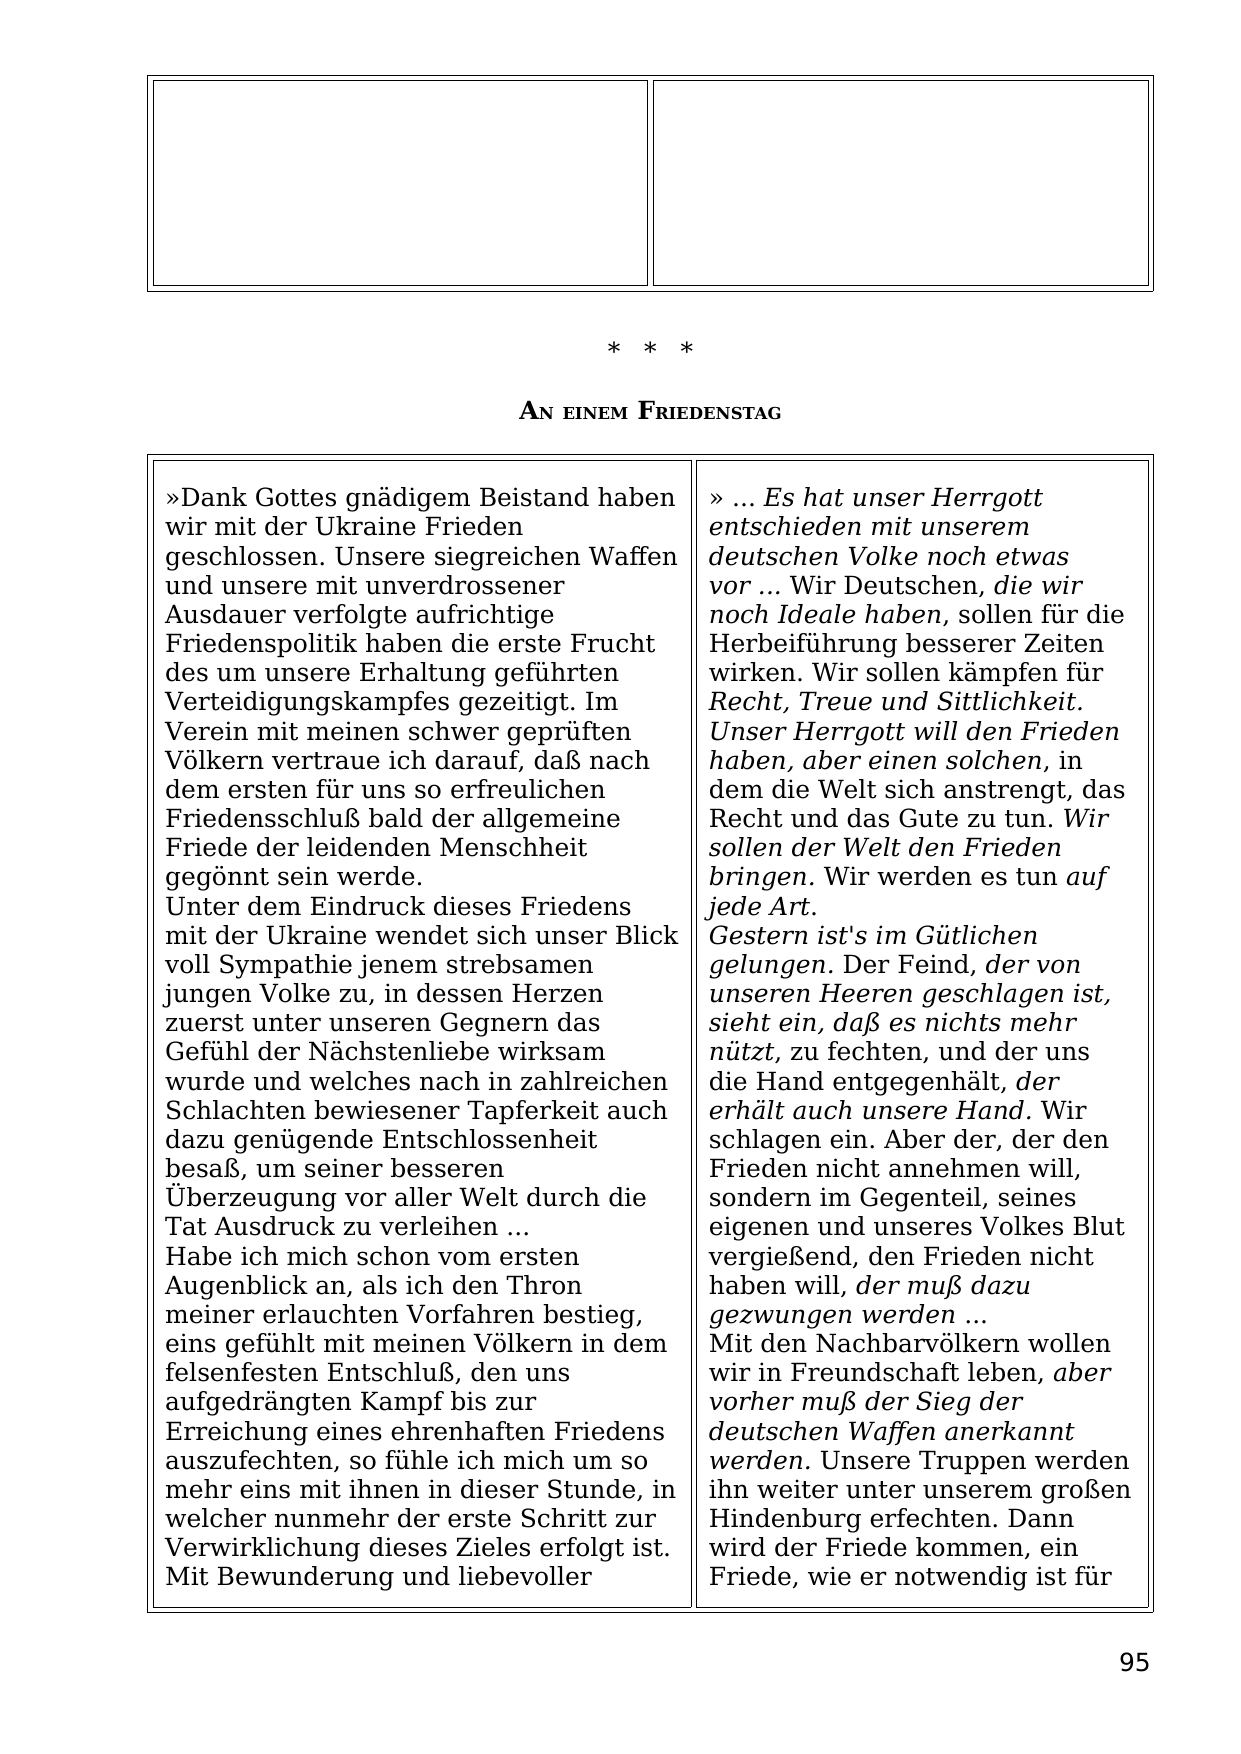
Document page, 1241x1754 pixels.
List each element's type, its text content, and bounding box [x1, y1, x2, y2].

text * * * [150, 320, 1151, 367]
table_header [150, 76, 650, 285]
table_header [654, 81, 1148, 285]
table_header » ... Es hat unser Herrgott entschieden mit unserem deutschen Volke noch etwas vor ... Wir Deutschen, die wir noch Ideale haben, sollen für die Herbeiführung besserer Zeiten wirken. Wir sollen kämpfen für Recht, Treue und Sittlichkeit. Unser Herrgott will den Frieden haben, aber einen solchen, in dem die Welt sich anstrengt, das Recht und das Gute zu tun. Wir sollen der Welt den Frieden bringen. Wir werden es tun auf jede Art. Gestern ist's im Gütlichen gelungen. Der Feind, der von unseren Heeren geschlagen ist, sieht ein, daß es nichts mehr nützt, zu fechten, und der uns die Hand entgegenhält, der erhält auch unsere Hand. Wir schlagen ein. Aber der, der den Frieden nicht annehmen will, sondern im Gegenteil, seines eigenen und unseres Volkes Blut vergießend, den Frieden nicht haben will, der muß dazu gezwungen werden ... Mit den Nachbarvölkern wollen wir in Freundschaft leben, aber vorher muß der Sieg der deutschen Waffen anerkannt werden. Unsere Truppen werden ihn weiter unter unserem großen Hindenburg erfechten. Dann wird der Friede kommen, ein Friede, wie er notwendig ist für [694, 455, 1151, 1607]
table_header [154, 81, 647, 285]
table_header »Dank Gottes gnädigem Beistand haben wir mit der Ukraine Frieden geschlossen. Unsere siegreichen Waffen und unsere mit unverdrossener Ausdauer verfolgte aufrichtige Friedenspolitik haben die erste Frucht des um unsere Erhaltung geführten Verteidigungskampfes gezeitigt. Im Verein mit meinen schwer geprüften Völkern vertraue ich darauf, daß nach dem ersten für uns so erfreulichen Friedensschluß bald der allgemeine Friede der leidenden Menschheit gegönnt sein werde. Unter dem Eindruck dieses Friedens mit der Ukraine wendet sich unser Blick voll Sympathie jenem strebsamen jungen Volke zu, in dessen Herzen zuerst unter unseren Gegnern das Gefühl der Nächstenliebe wirksam wurde und welches nach in zahlreichen Schlachten bewiesener Tapferkeit auch dazu genügende Entschlossenheit besaß, um seiner besseren Überzeugung vor aller Welt durch die Tat Ausdruck zu verleihen ... Habe ich mich schon vom ersten Augenblick an, als ich den Thron meiner erlauchten Vorfahren bestieg, eins gefühlt mit meinen Völkern in dem felsenfesten Entschluß, den uns aufgedrängten Kampf bis zur Erreichung eines ehrenhaften Friedens auszufechten, so fühle ich mich um so mehr eins mit ihnen in dieser Stunde, in welcher nunmehr der erste Schritt zur Verwirklichung dieses Zieles erfolgt ist. Mit Bewunderung und liebevoller [150, 455, 694, 1607]
text An einem Friedenstag [150, 367, 1151, 425]
table_header [650, 76, 1151, 285]
